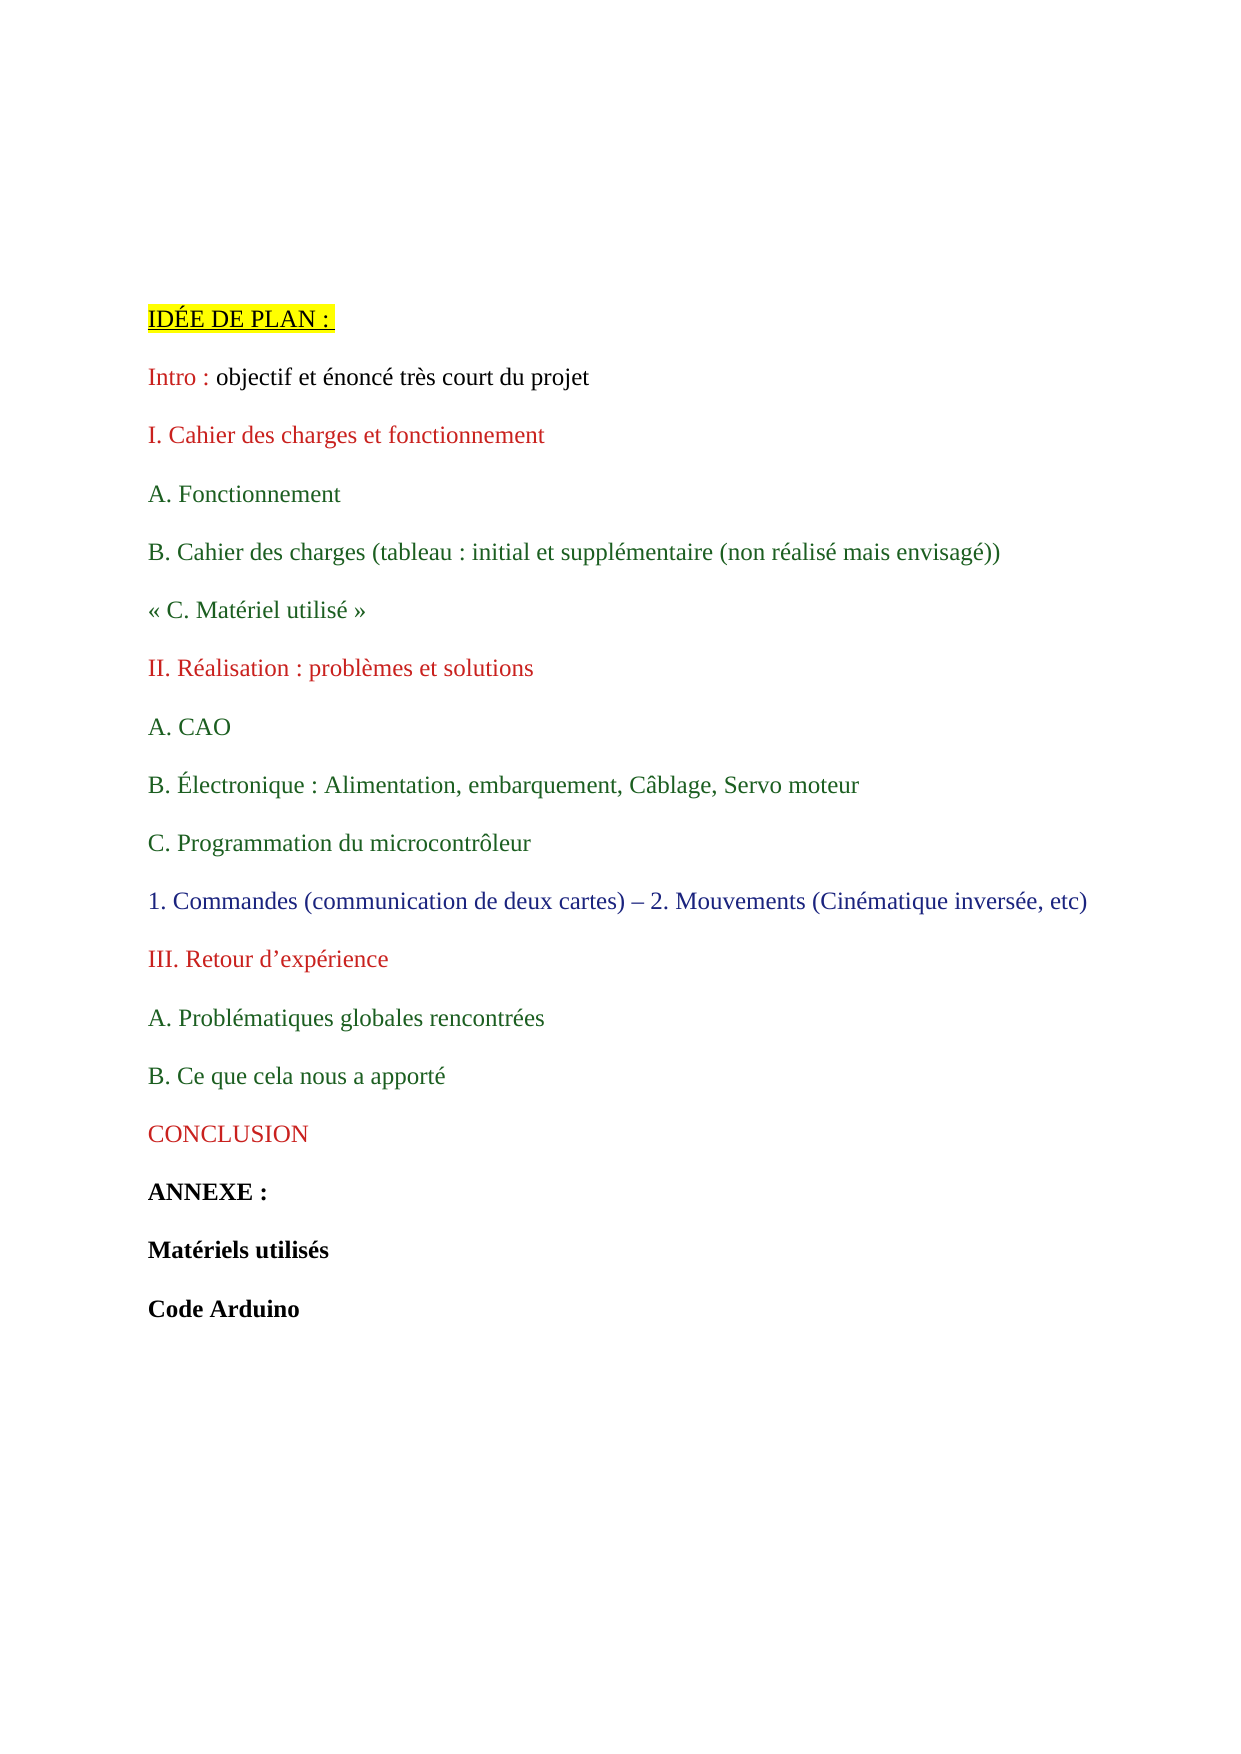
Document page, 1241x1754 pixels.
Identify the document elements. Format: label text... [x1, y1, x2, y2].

text A. Fonctionnement [148, 479, 1093, 507]
text I. Cahier des charges et fonctionnement [148, 420, 1093, 449]
text C. Programmation du microcontrôleur [148, 828, 1093, 857]
text II. Réalisation : problèmes et solutions [148, 653, 1093, 682]
text Intro : objectif et énoncé très court du projet [148, 362, 1093, 391]
text A. Problématiques globales rencontrées [148, 1003, 1093, 1031]
text A. CAO [148, 712, 1093, 740]
text IDÉE DE PLAN : [148, 304, 1093, 333]
text « C. Matériel utilisé » [148, 595, 1093, 624]
text B. Électronique : Alimentation, embarquement, Câblage, Servo moteur [148, 770, 1093, 798]
text B. Cahier des charges (tableau : initial et supplémentaire (non réalisé mais envisagé)) [148, 537, 1093, 566]
text Matériels utilisés [148, 1236, 1093, 1264]
text Code Arduino [148, 1294, 1093, 1323]
text CONCLUSION [148, 1119, 1093, 1148]
text B. Ce que cela nous a apporté [148, 1061, 1093, 1090]
text 1. Commandes (communication de deux cartes) – 2. Mouvements (Cinématique inversée, etc) [148, 886, 1093, 915]
text ANNEXE : [148, 1177, 1093, 1206]
text III. Retour d’expérience [148, 944, 1093, 973]
